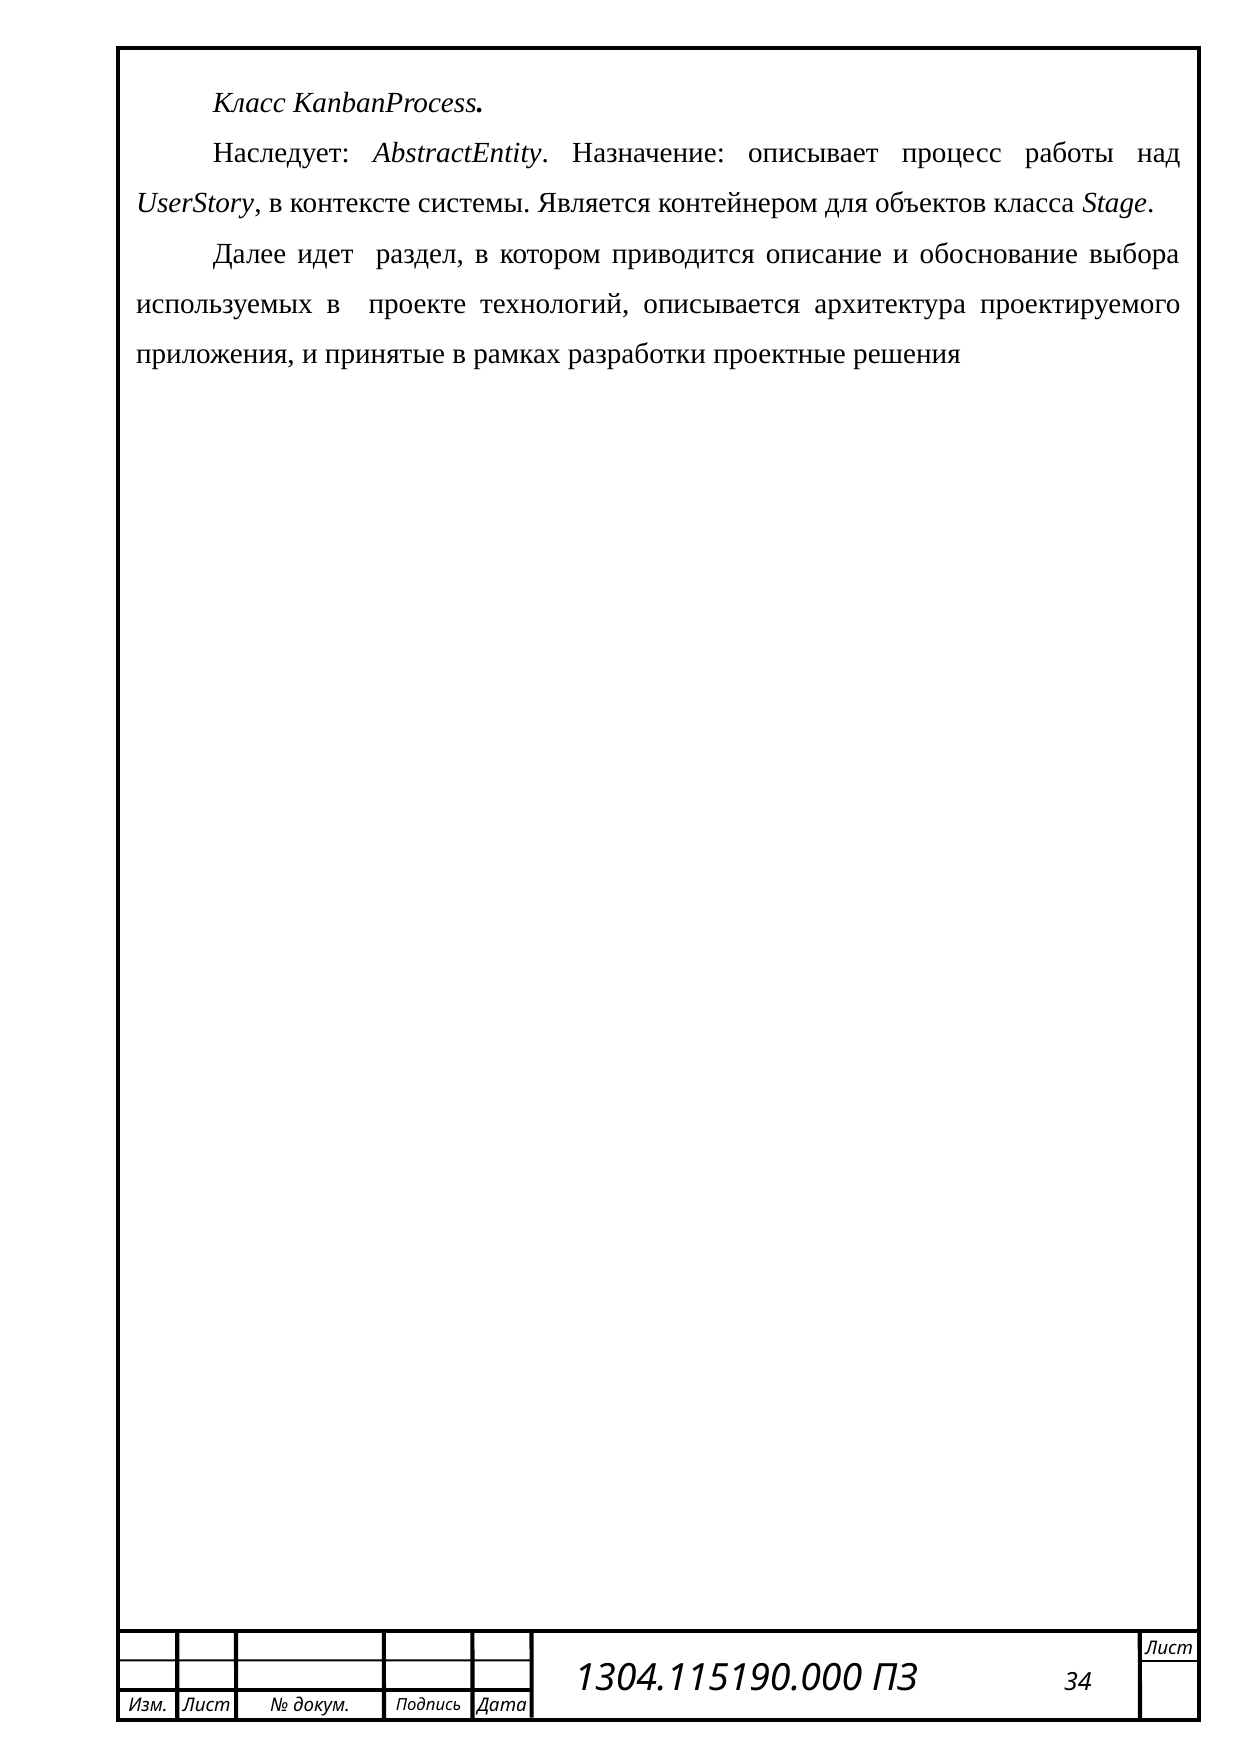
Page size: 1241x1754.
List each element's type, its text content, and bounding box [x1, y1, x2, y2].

text Класс KanbanProcess. [136, 85, 1181, 118]
text Далее идет раздел, в котором приводится описание и обоснование выбора используемых в проекте технологий, описывается архитектура проектируемого приложения, и принятые в рамках разработки проектные решения [136, 236, 1181, 370]
text Наследует: AbstractEntity. Назначение: описывает процесс работы над UserStory, в контексте системы. Является контейнером для объектов класса Stage. [136, 135, 1181, 219]
